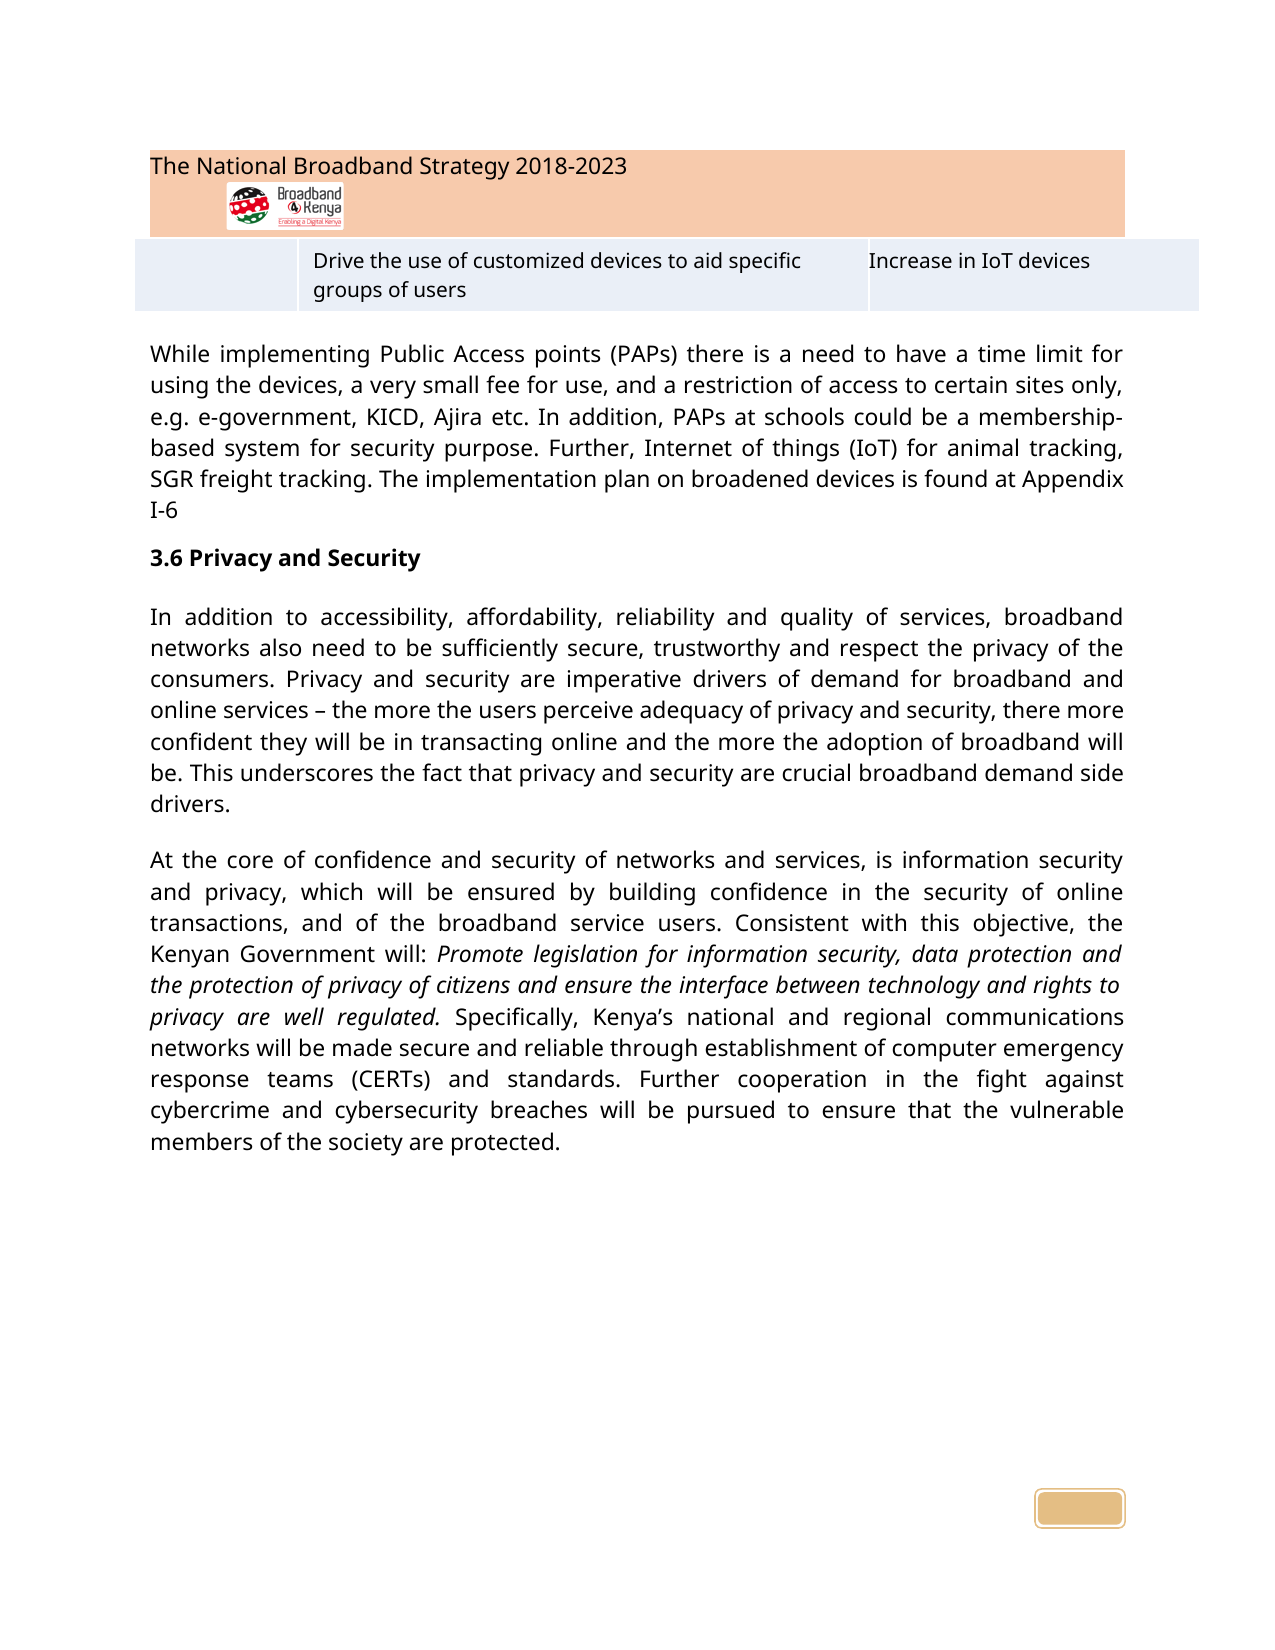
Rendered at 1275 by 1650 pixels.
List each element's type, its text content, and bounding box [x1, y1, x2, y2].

text In addition to accessibility, affordability, reliability and quality of services, broadband networks also need to be sufficiently secure, trustworthy and respect the privacy of the consumers. Privacy and security are imperative drivers of demand for broadband and online services – the more the users perceive adequacy of privacy and security, there more confident they will be in transacting online and the more the adoption of broadband will be. This underscores the fact that privacy and security are crucial broadband demand side drivers. [150, 601, 1125, 819]
picture [226, 182, 344, 230]
text At the core of confidence and security of networks and services, is information security and privacy, which will be ensured by building confidence in the security of online transactions, and of the broadband service users. Consistent with this objective, the Kenyan Government will: Promote legislation for information security, data protection and the protection of privacy of citizens and ensure the interface between technology and rights to privacy are well regulated. Specifically, Kenya’s national and regional communications networks will be made secure and reliable through establishment of computer emergency response teams (CERTs) and standards. Further cooperation in the fight against cybercrime and cybersecurity breaches will be pursued to ensure that the vulnerable members of the society are protected. [150, 844, 1125, 1157]
table_cell Drive the use of customized devices to aid specific groups of users [299, 239, 868, 311]
table_cell [135, 239, 297, 311]
subtitle 3.6 Privacy and Security [150, 542, 1125, 573]
text While implementing Public Access points (PAPs) there is a need to have a time limit for using the devices, a very small fee for use, and a restriction of access to certain sites only, e.g. e-government, KICD, Ajira etc. In addition, PAPs at schools could be a membership-based system for security purpose. Further, Internet of things (IoT) for animal tracking, SGR freight tracking. The implementation plan on broadened devices is found at Appendix I-6 [150, 338, 1125, 526]
table_cell Increase in IoT devices [870, 239, 1199, 311]
